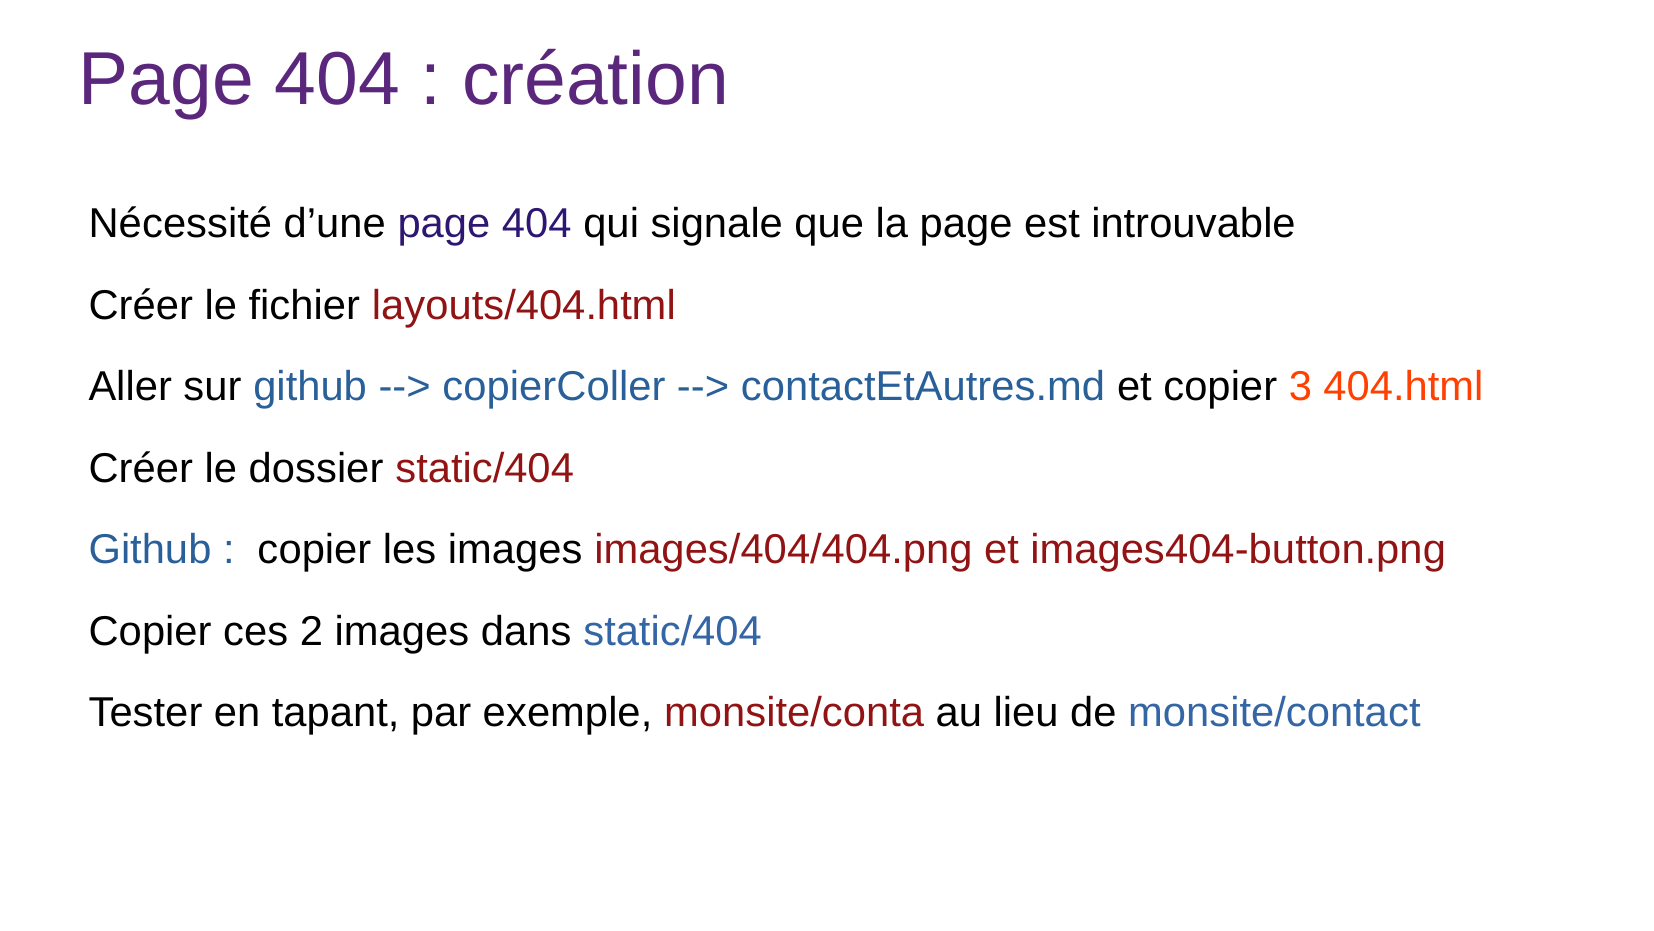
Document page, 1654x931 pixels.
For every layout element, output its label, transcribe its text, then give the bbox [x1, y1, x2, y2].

title Page 404 : création [78, 36, 1556, 148]
text_box Nécessité d’une page 404 qui signale que la page est introuvable Créer le fichier layouts/404.html Aller sur github --> copierColler --> contactEtAutres.md et copier 3 404.html Créer le dossier static/404 Github : copier les images images/404/404.png et images404-button.png Copier ces 2 images dans static/404 Tester en tapant, par exemple, monsite/conta au lieu de monsite/contact [88, 176, 1605, 817]
